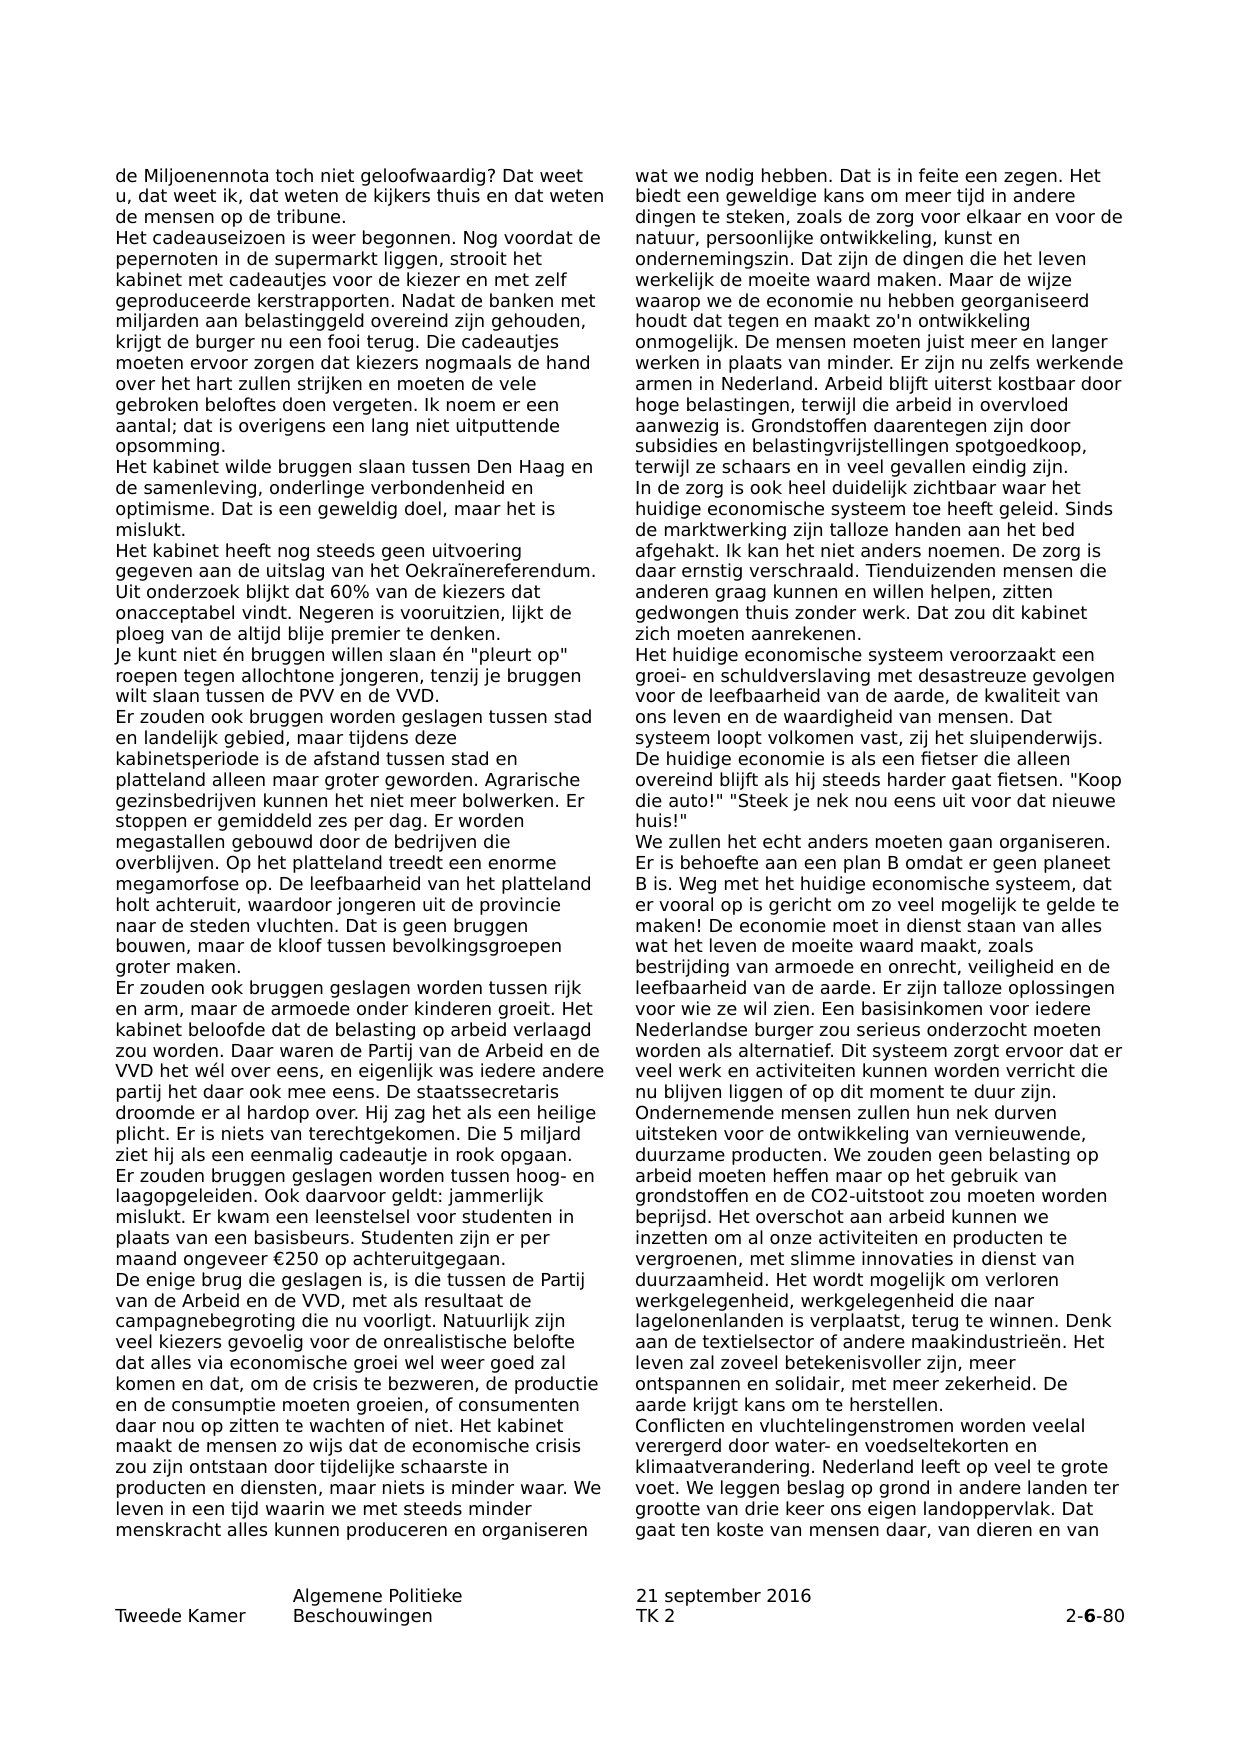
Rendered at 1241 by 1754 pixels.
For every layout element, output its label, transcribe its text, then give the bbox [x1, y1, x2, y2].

text wat we nodig hebben. Dat is in feite een zegen. Het biedt een geweldige kans om meer tijd in andere dingen te steken, zoals de zorg voor elkaar en voor de natuur, persoonlijke ontwikkeling, kunst en ondernemingszin. Dat zijn de dingen die het leven werkelijk de moeite waard maken. Maar de wijze waarop we de economie nu hebben georganiseerd houdt dat tegen en maakt zo'n ontwikkeling onmogelijk. De mensen moeten juist meer en langer werken in plaats van minder. Er zijn nu zelfs werkende armen in Nederland. Arbeid blijft uiterst kostbaar door hoge belastingen, terwijl die arbeid in overvloed aanwezig is. Grondstoffen daarentegen zijn door subsidies en belastingvrijstellingen spotgoedkoop, terwijl ze schaars en in veel gevallen eindig zijn. [635, 165, 1125, 478]
text Er zouden bruggen geslagen worden tussen hoog- en laagopgeleiden. Ook daarvoor geldt: jammerlijk mislukt. Er kwam een leenstelsel voor studenten in plaats van een basisbeurs. Studenten zijn er per maand ongeveer €250 op achteruitgegaan. [115, 1165, 605, 1269]
text Er zouden ook bruggen geslagen worden tussen rijk en arm, maar de armoede onder kinderen groeit. Het kabinet beloofde dat de belasting op arbeid verlaagd zou worden. Daar waren de Partij van de Arbeid en de VVD het wél over eens, en eigenlijk was iedere andere partij het daar ook mee eens. De staatssecretaris droomde er al hardop over. Hij zag het als een heilige plicht. Er is niets van terechtgekomen. Die 5 miljard ziet hij als een eenmalig cadeautje in rook opgaan. [115, 978, 605, 1165]
text Er zouden ook bruggen worden geslagen tussen stad en landelijk gebied, maar tijdens deze kabinetsperiode is de afstand tussen stad en platteland alleen maar groter geworden. Agrarische gezinsbedrijven kunnen het niet meer bolwerken. Er stoppen er gemiddeld zes per dag. Er worden megastallen gebouwd door de bedrijven die overblijven. Op het platteland treedt een enorme megamorfose op. De leefbaarheid van het platteland holt achteruit, waardoor jongeren uit de provincie naar de steden vluchten. Dat is geen bruggen bouwen, maar de kloof tussen bevolkingsgroepen groter maken. [115, 707, 605, 978]
text Het huidige economische systeem veroorzaakt een groei- en schuldverslaving met desastreuze gevolgen voor de leefbaarheid van de aarde, de kwaliteit van ons leven en de waardigheid van mensen. Dat systeem loopt volkomen vast, zij het sluipenderwijs. De huidige economie is als een fietser die alleen overeind blijft als hij steeds harder gaat fietsen. "Koop die auto!" "Steek je nek nou eens uit voor dat nieuwe huis!" [635, 644, 1125, 832]
text Het cadeauseizoen is weer begonnen. Nog voordat de pepernoten in de supermarkt liggen, strooit het kabinet met cadeautjes voor de kiezer en met zelf geproduceerde kerstrapporten. Nadat de banken met miljarden aan belastinggeld overeind zijn gehouden, krijgt de burger nu een fooi terug. Die cadeautjes moeten ervoor zorgen dat kiezers nogmaals de hand over het hart zullen strijken en moeten de vele gebroken beloftes doen vergeten. Ik noem er een aantal; dat is overigens een lang niet uitputtende opsomming. [115, 228, 605, 457]
text Het kabinet heeft nog steeds geen uitvoering gegeven aan de uitslag van het Oekraïnereferendum. Uit onderzoek blijkt dat 60% van de kiezers dat onacceptabel vindt. Negeren is vooruitzien, lijkt de ploeg van de altijd blije premier te denken. [115, 540, 605, 644]
text Je kunt niet én bruggen willen slaan én "pleurt op" roepen tegen allochtone jongeren, tenzij je bruggen wilt slaan tussen de PVV en de VVD. [115, 644, 605, 707]
text de Miljoenennota toch niet geloofwaardig? Dat weet u, dat weet ik, dat weten de kijkers thuis en dat weten de mensen op de tribune. [115, 165, 605, 228]
text Het kabinet wilde bruggen slaan tussen Den Haag en de samenleving, onderlinge verbondenheid en optimisme. Dat is een geweldig doel, maar het is mislukt. [115, 457, 605, 540]
text We zullen het echt anders moeten gaan organiseren. Er is behoefte aan een plan B omdat er geen planeet B is. Weg met het huidige economische systeem, dat er vooral op is gericht om zo veel mogelijk te gelde te maken! De economie moet in dienst staan van alles wat het leven de moeite waard maakt, zoals bestrijding van armoede en onrecht, veiligheid en de leefbaarheid van de aarde. Er zijn talloze oplossingen voor wie ze wil zien. Een basisinkomen voor iedere Nederlandse burger zou serieus onderzocht moeten worden als alternatief. Dit systeem zorgt ervoor dat er veel werk en activiteiten kunnen worden verricht die nu blijven liggen of op dit moment te duur zijn. Ondernemende mensen zullen hun nek durven uitsteken voor de ontwikkeling van vernieuwende, duurzame producten. We zouden geen belasting op arbeid moeten heffen maar op het gebruik van grondstoffen en de CO2-uitstoot zou moeten worden beprijsd. Het overschot aan arbeid kunnen we inzetten om al onze activiteiten en producten te vergroenen, met slimme innovaties in dienst van duurzaamheid. Het wordt mogelijk om verloren werkgelegenheid, werkgelegenheid die naar lagelonenlanden is verplaatst, terug te winnen. Denk aan de textielsector of andere maakindustrieën. Het leven zal zoveel betekenisvoller zijn, meer ontspannen en solidair, met meer zekerheid. De aarde krijgt kans om te herstellen. [635, 832, 1125, 1415]
text In de zorg is ook heel duidelijk zichtbaar waar het huidige economische systeem toe heeft geleid. Sinds de marktwerking zijn talloze handen aan het bed afgehakt. Ik kan het niet anders noemen. De zorg is daar ernstig verschraald. Tienduizenden mensen die anderen graag kunnen en willen helpen, zitten gedwongen thuis zonder werk. Dat zou dit kabinet zich moeten aanrekenen. [635, 478, 1125, 644]
text De enige brug die geslagen is, is die tussen de Partij van de Arbeid en de VVD, met als resultaat de campagnebegroting die nu voorligt. Natuurlijk zijn veel kiezers gevoelig voor de onrealistische belofte dat alles via economische groei wel weer goed zal komen en dat, om de crisis te bezweren, de productie en de consumptie moeten groeien, of consumenten daar nou op zitten te wachten of niet. Het kabinet maakt de mensen zo wijs dat de economische crisis zou zijn ontstaan door tijdelijke schaarste in producten en diensten, maar niets is minder waar. We leven in een tijd waarin we met steeds minder menskracht alles kunnen produceren en organiseren [115, 1269, 605, 1540]
text Conflicten en vluchtelingenstromen worden veelal verergerd door water- en voedseltekorten en klimaatverandering. Nederland leeft op veel te grote voet. We leggen beslag op grond in andere landen ter grootte van drie keer ons eigen landoppervlak. Dat gaat ten koste van mensen daar, van dieren en van [635, 1415, 1125, 1540]
